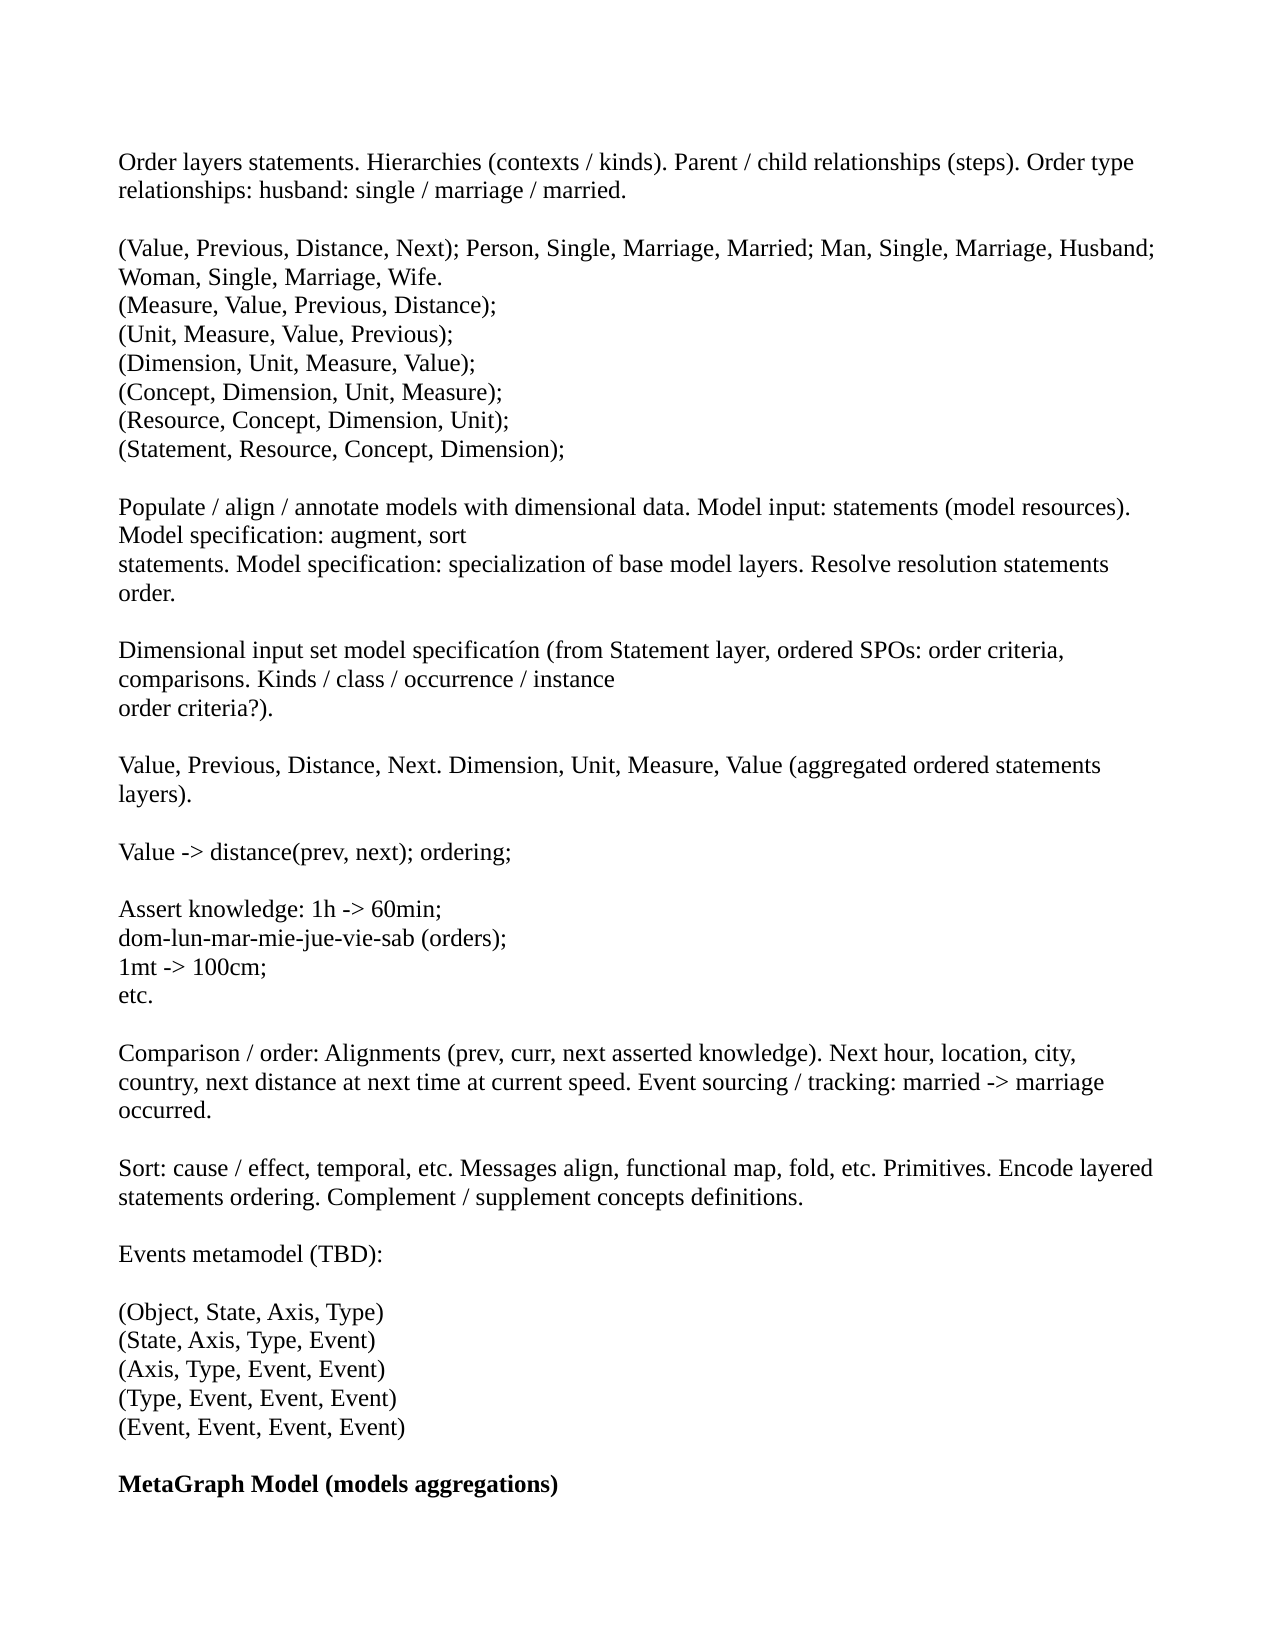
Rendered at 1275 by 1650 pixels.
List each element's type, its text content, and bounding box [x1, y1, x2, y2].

text dom-lun-mar-mie-jue-vie-sab (orders); [118, 923, 1157, 952]
text Order layers statements. Hierarchies (contexts / kinds). Parent / child relationships (steps). Order type relationships: husband: single / marriage / married. [118, 147, 1157, 204]
text (Value, Previous, Distance, Next); Person, Single, Marriage, Married; Man, Single, Marriage, Husband; Woman, Single, Marriage, Wife. (Measure, Value, Previous, Distance); (Unit, Measure, Value, Previous); (Dimension, Unit, Measure, Value); (Concept, Dimension, Unit, Measure); (Resource, Concept, Dimension, Unit); (Statement, Resource, Concept, Dimension); [118, 233, 1157, 463]
text (Object, State, Axis, Type) (State, Axis, Type, Event) (Axis, Type, Event, Event) (Type, Event, Event, Event) (Event, Event, Event, Event) [118, 1268, 1157, 1441]
text Comparison / order: Alignments (prev, curr, next asserted knowledge). Next hour, location, city, country, next distance at next time at current speed. Event sourcing / tracking: married -> marriage occurred. [118, 1009, 1157, 1124]
text Assert knowledge: 1h -> 60min; [118, 894, 1157, 923]
text Value -> distance(prev, next); ordering; [118, 808, 1157, 894]
text Sort: cause / effect, temporal, etc. Messages align, functional map, fold, etc. Primitives. Encode layered statements ordering. Complement / supplement concepts definitions. [118, 1124, 1157, 1211]
text 1mt -> 100cm; [118, 952, 1157, 981]
text Populate / align / annotate models with dimensional data. Model input: statements (model resources). Model specification: augment, sort statements. Model specification: specialization of base model layers. Resolve resolution statements order. [118, 463, 1157, 607]
text Dimensional input set model specificatíon (from Statement layer, ordered SPOs: order criteria, comparisons. Kinds / class / occurrence / instance order criteria?). [118, 636, 1157, 722]
text etc. [118, 981, 1157, 1009]
text MetaGraph Model (models aggregations) [118, 1469, 1157, 1498]
text Value, Previous, Distance, Next. Dimension, Unit, Measure, Value (aggregated ordered statements layers). [118, 751, 1157, 808]
text Events metamodel (TBD): [118, 1211, 1157, 1268]
